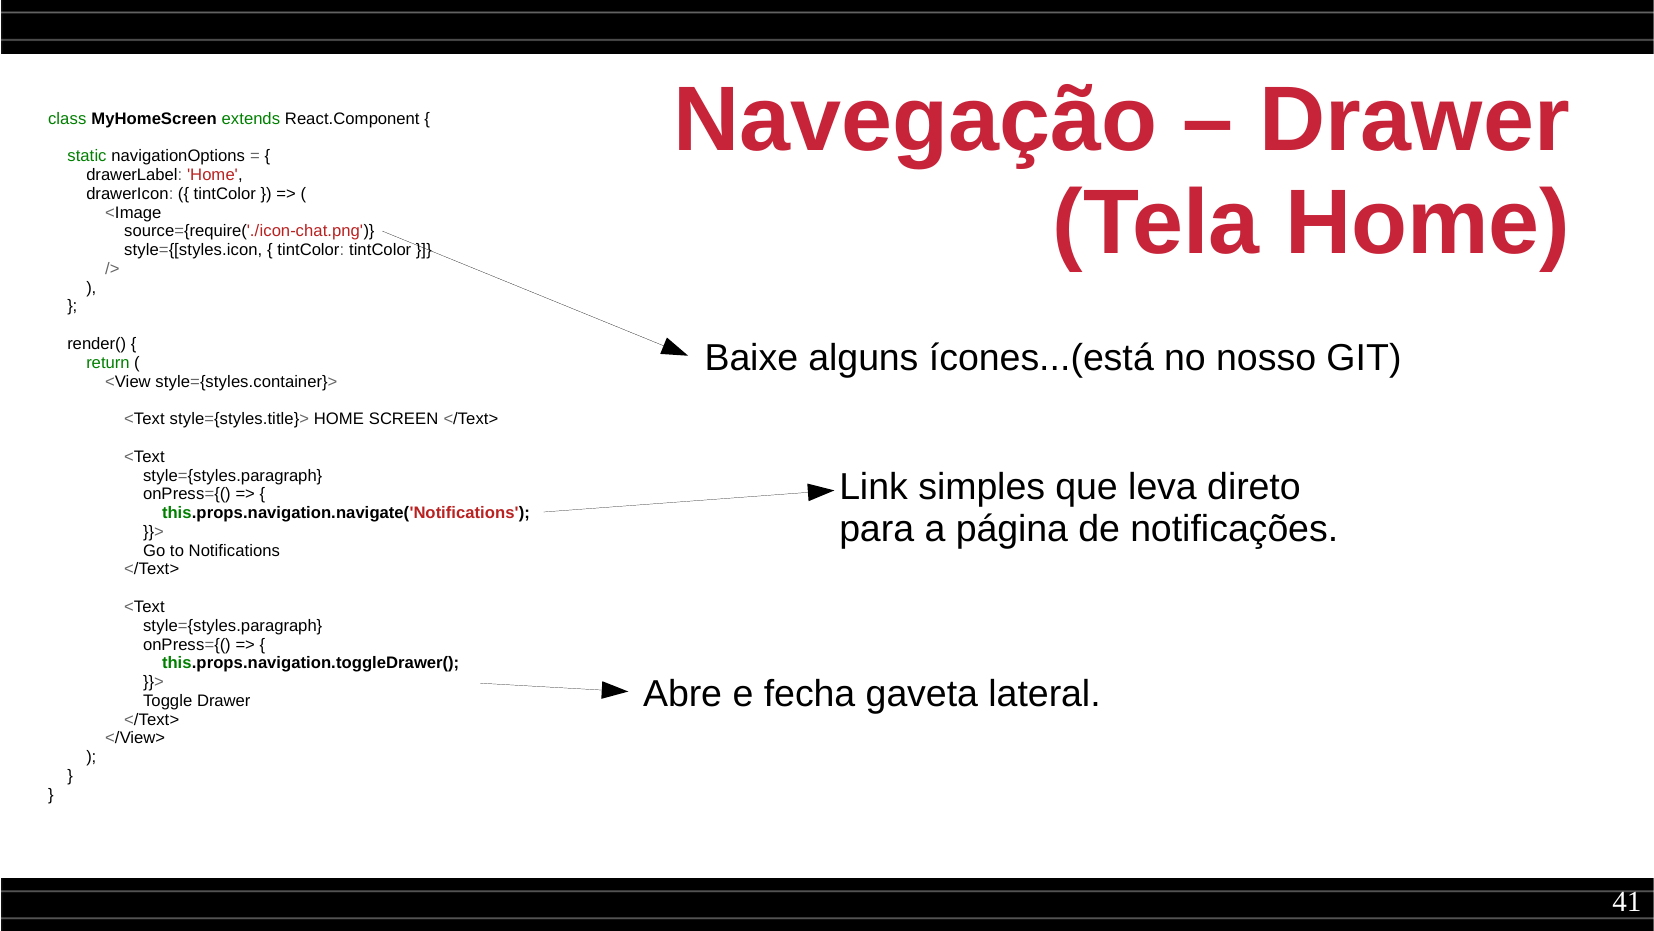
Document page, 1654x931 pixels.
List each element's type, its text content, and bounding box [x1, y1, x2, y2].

text_box Baixe alguns ícones...(está no nosso GIT) [689, 328, 1417, 386]
title Navegação – Drawer (Tela Home) [82, 67, 1571, 273]
text_box Link simples que leva direto para a página de notificações. [824, 457, 1354, 557]
picture [1, 0, 1654, 54]
picture [1, 878, 1654, 931]
text_box class MyHomeScreen extends React.Component { static navigationOptions = { drawerLabel: 'Home', drawerIcon: ({ tintColor }) => ( <Image source={require('./icon-chat.png')} style={[styles.icon, { tintColor: tintColor }]} /> ), }; render() { return ( <View style={styles.container}> <Text style={styles.title}> HOME SCREEN </Text> <Text style={styles.paragraph} onPress={() => { this.props.navigation.navigate('Notifications'); }}> Go to Notifications </Text> <Text style={styles.paragraph} onPress={() => { this.props.navigation.toggleDrawer(); }}> Toggle Drawer </Text> </View> ); } } [33, 101, 669, 812]
text_box Abre e fecha gaveta lateral. [628, 664, 1116, 722]
